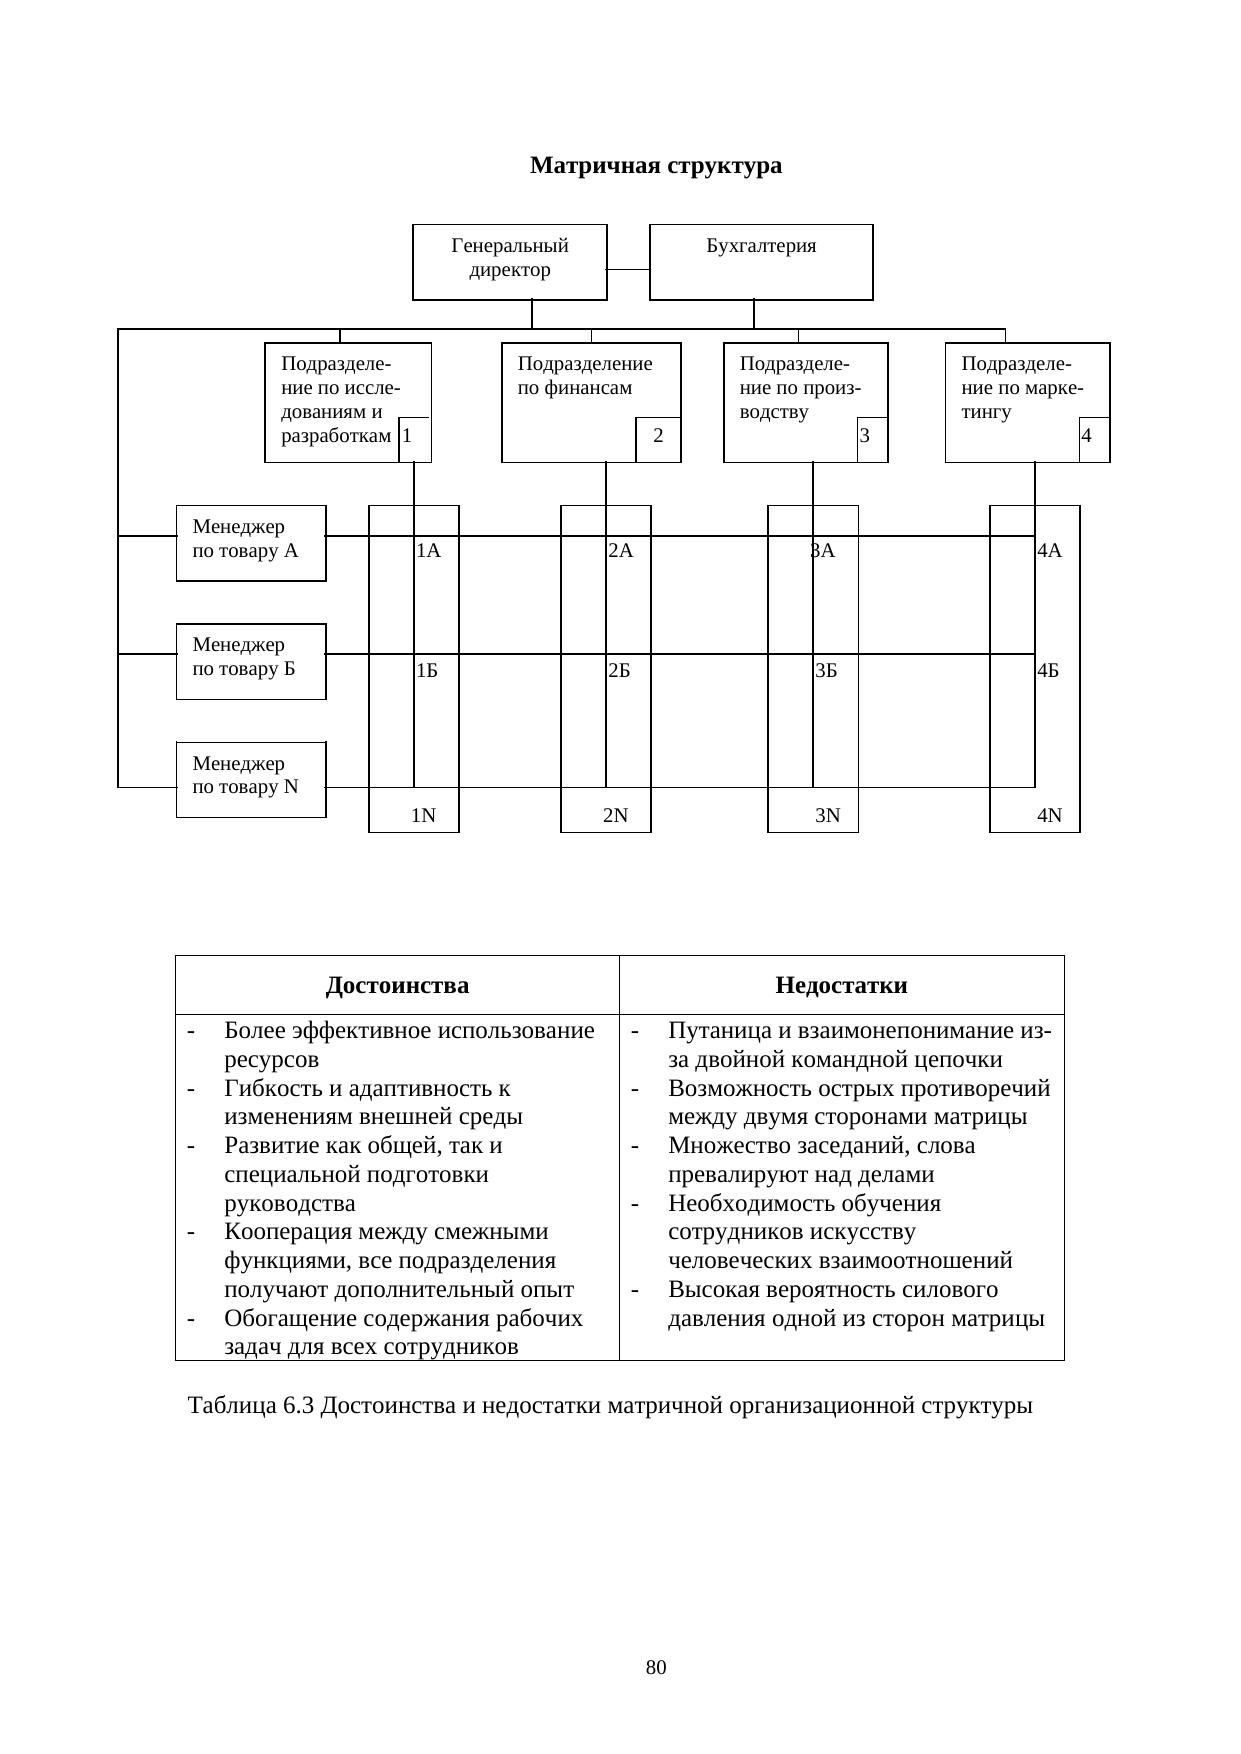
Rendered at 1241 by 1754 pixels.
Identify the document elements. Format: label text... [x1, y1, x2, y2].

table_header Недостатки [620, 956, 1064, 1014]
text [1006, 658, 1034, 682]
text Менеджер по товару А [192, 514, 310, 562]
text Бухгалтерия [666, 233, 857, 257]
text 2 [637, 423, 665, 447]
text 3Б [814, 658, 843, 682]
text 4А [1036, 538, 1064, 562]
text Менеджер по товару N [192, 750, 310, 798]
table_cell Путаница и взаимонепонимание из-за двойной командной цепочки Возможность острых противоречий между двумя сторонами матрицы Множество заседаний, слова превалируют над делами Необходимость обучения сотрудников искусству человеческих взаимоотношений Высокая вероятность силового давления одной из сторон матрицы [620, 1015, 1064, 1360]
text 4N [1006, 802, 1064, 824]
text [784, 658, 812, 682]
text Генеральный директор [429, 233, 591, 281]
text Менеджер по товару Б [192, 632, 310, 680]
text [1006, 538, 1034, 562]
text Подразделе- ние по марке- тингу [961, 351, 1094, 423]
text 3 [858, 423, 872, 447]
text Подразделе- ние по иссле- дованиям и разработкам 1 [281, 351, 416, 447]
text 3А [784, 538, 812, 562]
text [961, 423, 1079, 447]
text 4 [1080, 423, 1094, 447]
table_header Достоинства [176, 956, 619, 1014]
text [384, 538, 413, 562]
text Подразделение по финансам [518, 351, 665, 399]
text 3А [814, 538, 843, 562]
text 1N [384, 802, 443, 824]
text 1Б [415, 658, 443, 682]
text Таблица 6.3 Достоинства и недостатки матричной организационной структуры [187, 1390, 1125, 1419]
text 2N [577, 802, 636, 824]
text Подразделе-ние по произ- водству [739, 351, 872, 423]
text Матричная структура [187, 150, 1125, 179]
text [739, 423, 857, 447]
text 4Б [1036, 658, 1064, 682]
text [384, 658, 413, 682]
text [577, 538, 605, 562]
table_cell Более эффективное использование ресурсов Гибкость и адаптивность к изменениям внешней среды Развитие как общей, так и специальной подготовки руководства Кооперация между смежными функциями, все подразделения получают дополнительный опыт Обогащение содержания рабочих задач для всех сотрудников [176, 1015, 619, 1360]
text 2А [607, 538, 636, 562]
text 2Б [607, 658, 636, 682]
text [518, 423, 635, 447]
text [577, 658, 605, 682]
text 3N [784, 802, 843, 824]
text 1А [415, 538, 443, 562]
